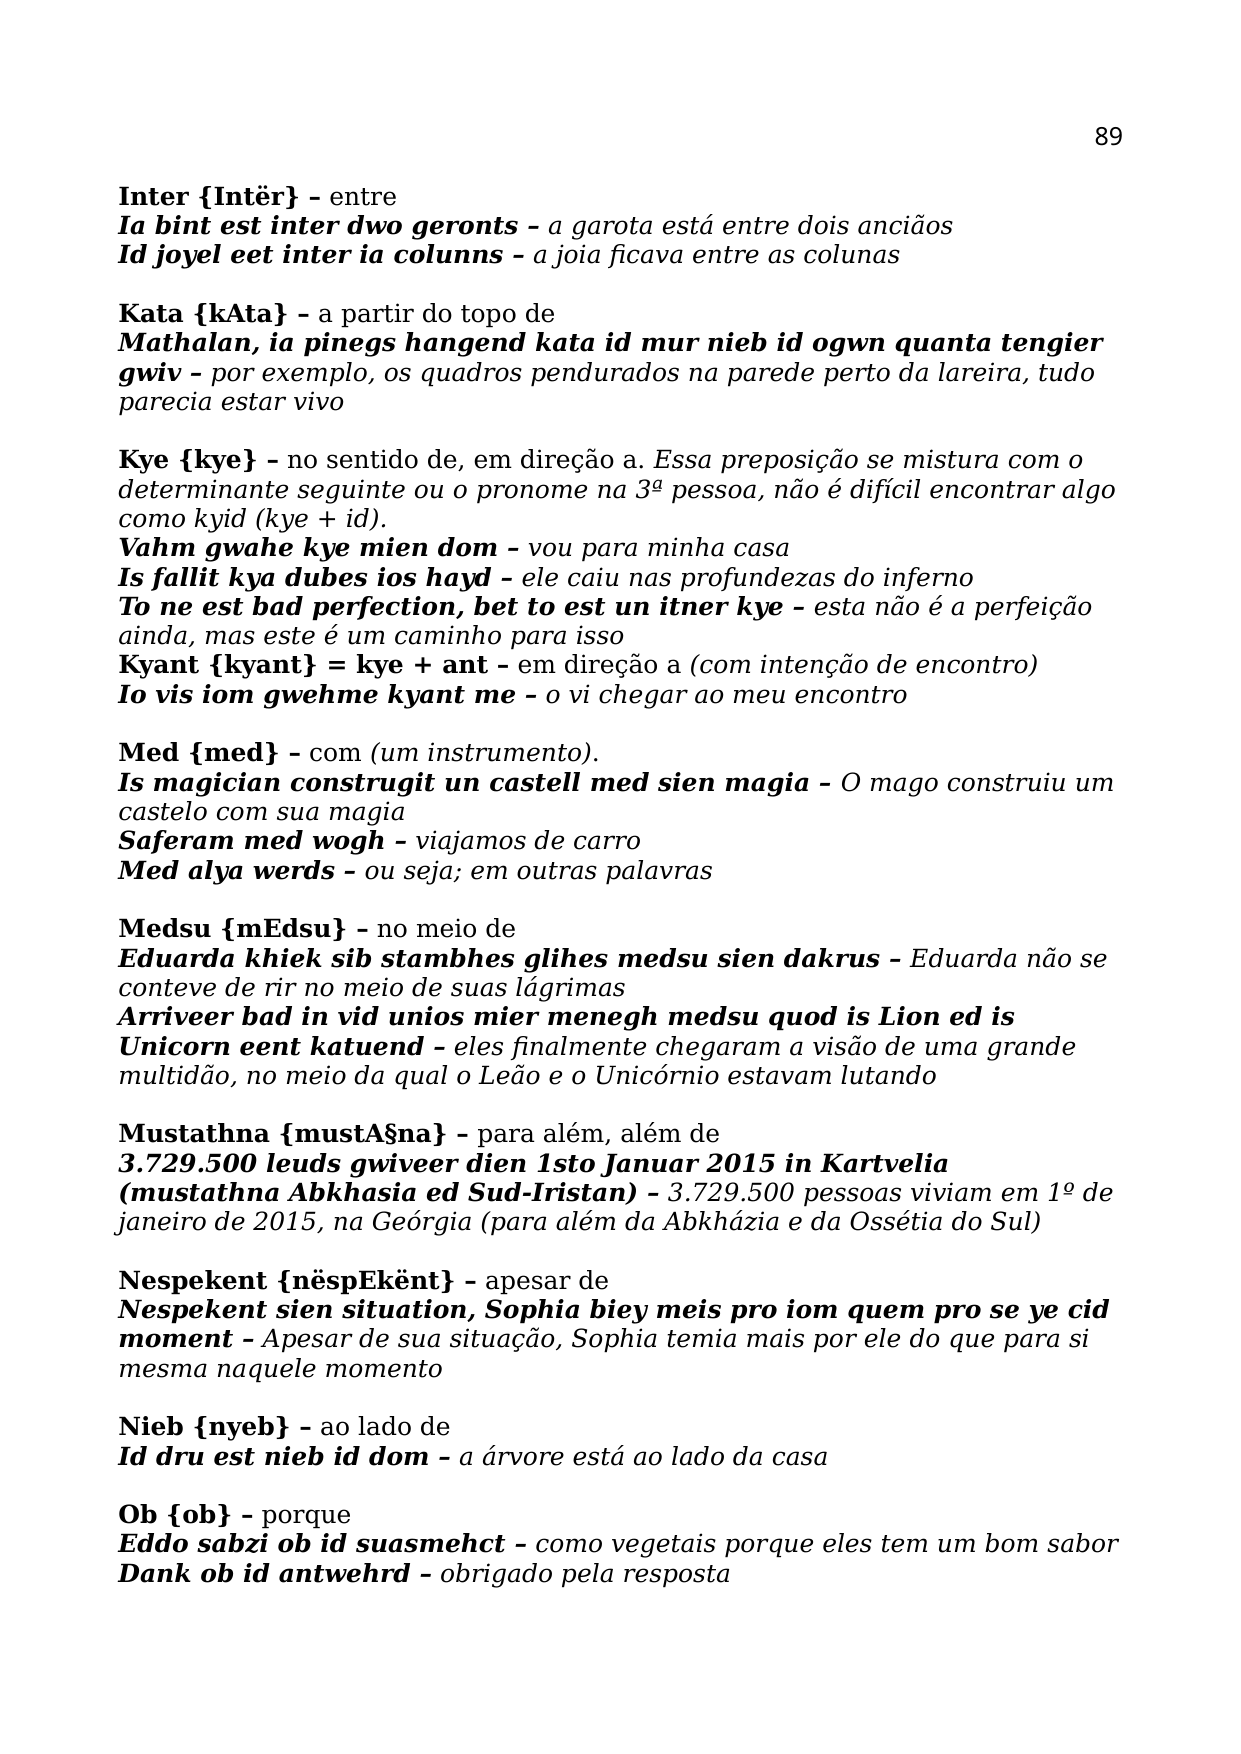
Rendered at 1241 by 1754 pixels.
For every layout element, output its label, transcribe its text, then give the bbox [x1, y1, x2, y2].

text Mathalan, ia pinegs hangend kata id mur nieb id ogwn quanta tengier gwiv – por exemplo, os quadros pendurados na parede perto da lareira, tudo parecia estar vivo [118, 328, 1123, 416]
text Saferam med wogh – viajamos de carro [118, 826, 1123, 856]
text Med alya werds – ou seja; em outras palavras [118, 856, 1123, 885]
text Eddo sabzi ob id suasmehct – como vegetais porque eles tem um bom sabor [118, 1529, 1123, 1559]
text Inter {Intër} – entre [118, 182, 1123, 211]
text 3.729.500 leuds gwiveer dien 1sto Januar 2015 in Kartvelia (mustathna Abkhasia ed Sud-Iristan) – 3.729.500 pessoas viviam em 1º de janeiro de 2015, na Geórgia (para além da Abkházia e da Ossétia do Sul) [118, 1148, 1123, 1236]
text Nieb {nyeb} – ao lado de [118, 1412, 1123, 1441]
text Io vis iom gwehme kyant me – o vi chegar ao meu encontro [118, 680, 1123, 709]
text Mustathna {mustA§na} – para além, além de [118, 1119, 1123, 1148]
text Med {med} – com (um instrumento). [118, 738, 1123, 768]
text Nespekent sien situation, Sophia biey meis pro iom quem pro se ye cid moment – Apesar de sua situação, Sophia temia mais por ele do que para si mesma naquele momento [118, 1295, 1123, 1383]
text Ob {ob} – porque [118, 1500, 1123, 1529]
text Is fallit kya dubes ios hayd – ele caiu nas profundezas do inferno [118, 562, 1123, 592]
text Kata {kAta} – a partir do topo de [118, 299, 1123, 328]
text Arriveer bad in vid unios mier menegh medsu quod is Lion ed is Unicorn eent katuend – eles finalmente chegaram a visão de uma grande multidão, no meio da qual o Leão e o Unicórnio estavam lutando [118, 1002, 1123, 1090]
text Is magician construgit un castell med sien magia – O mago construiu um castelo com sua magia [118, 768, 1123, 826]
text Kye {kye} – no sentido de, em direção a. Essa preposição se mistura com o determinante seguinte ou o pronome na 3ª pessoa, não é difícil encontrar algo como kyid (kye + id). [118, 445, 1123, 533]
text To ne est bad perfection, bet to est un itner kye – esta não é a perfeição ainda, mas este é um caminho para isso [118, 592, 1123, 650]
text Medsu {mEdsu} – no meio de [118, 914, 1123, 943]
text Ia bint est inter dwo geronts – a garota está entre dois anciãos [118, 211, 1123, 240]
text Kyant {kyant} = kye + ant – em direção a (com intenção de encontro) [118, 650, 1123, 680]
text Eduarda khiek sib stambhes glihes medsu sien dakrus – Eduarda não se conteve de rir no meio de suas lágrimas [118, 943, 1123, 1002]
text Nespekent {nëspEkënt} – apesar de [118, 1266, 1123, 1295]
text Dank ob id antwehrd – obrigado pela resposta [118, 1559, 1123, 1588]
text Id dru est nieb id dom – a árvore está ao lado da casa [118, 1441, 1123, 1471]
text Vahm gwahe kye mien dom – vou para minha casa [118, 533, 1123, 562]
text Id joyel eet inter ia colunns – a joia ficava entre as colunas [118, 240, 1123, 270]
